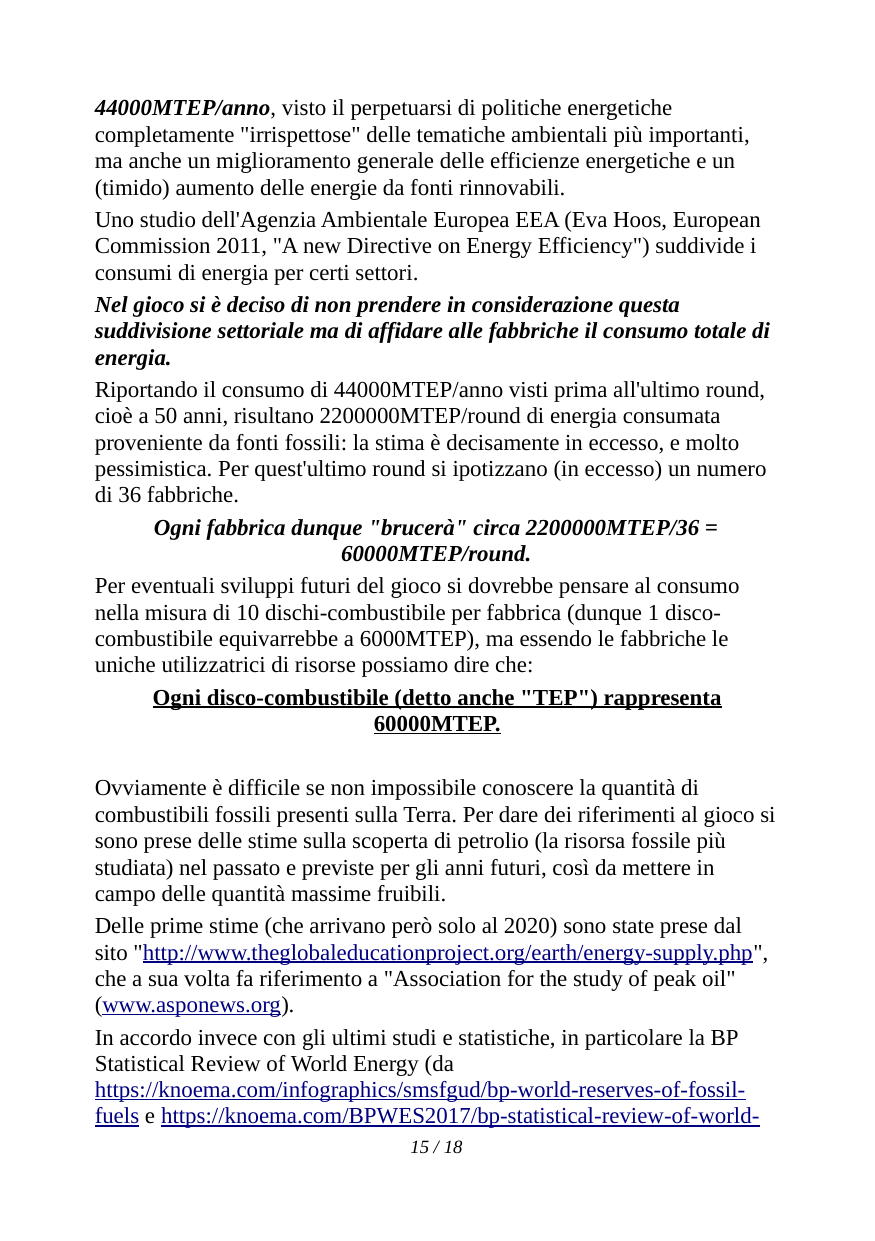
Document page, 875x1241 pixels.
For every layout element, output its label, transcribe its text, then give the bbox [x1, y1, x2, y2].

text Per eventuali sviluppi futuri del gioco si dovrebbe pensare al consumo nella misura di 10 dischi-combustibile per fabbrica (dunque 1 disco-combustibile equivarrebbe a 6000MTEP), ma essendo le fabbriche le uniche utilizzatrici di risorse possiamo dire che: [94, 572, 779, 678]
text 44000MTEP/anno, visto il perpetuarsi di politiche energetiche completamente "irrispettose" delle tematiche ambientali più importanti, ma anche un miglioramento generale delle efficienze energetiche e un (timido) aumento delle energie da fonti rinnovabili. [94, 94, 779, 200]
text Ovviamente è difficile se non impossibile conoscere la quantità di combustibili fossili presenti sulla Terra. Per dare dei riferimenti al gioco si sono prese delle stime sulla scoperta di petrolio (la risorsa fossile più studiata) nel passato e previste per gli anni futuri, così da mettere in campo delle quantità massime fruibili. [94, 774, 779, 906]
text Nel gioco si è deciso di non prendere in considerazione questa suddivisione settoriale ma di affidare alle fabbriche il consumo totale di energia. [94, 291, 779, 370]
text Ogni disco-combustibile (detto anche "TEP") rappresenta 60000MTEP. [94, 683, 779, 736]
text Riportando il consumo di 44000MTEP/anno visti prima all'ultimo round, cioè a 50 anni, risultano 2200000MTEP/round di energia consumata proveniente da fonti fossili: la stima è decisamente in eccesso, e molto pessimistica. Per quest'ultimo round si ipotizzano (in eccesso) un numero di 36 fabbriche. [94, 376, 779, 508]
text Delle prime stime (che arrivano però solo al 2020) sono state prese dal sito "http://www.theglobaleducationproject.org/earth/energy-supply.php", che a sua volta fa riferimento a "Association for the study of peak oil" (www.asponews.org). [94, 912, 779, 1018]
text In accordo invece con gli ultimi studi e statistiche, in particolare la BP Statistical Review of World Energy (da https://knoema.com/infographics/smsfgud/bp-world-reserves-of-fossil-fuels e https://knoema.com/BPWES2017/bp-statistical-review-of-world- [94, 1023, 779, 1129]
text Uno studio dell'Agenzia Ambientale Europea EEA (Eva Hoos, European Commission 2011, "A new Directive on Energy Efficiency") suddivide i consumi di energia per certi settori. [94, 206, 779, 285]
text Ogni fabbrica dunque "brucerà" circa 2200000MTEP/36 = 60000MTEP/round. [94, 513, 779, 566]
